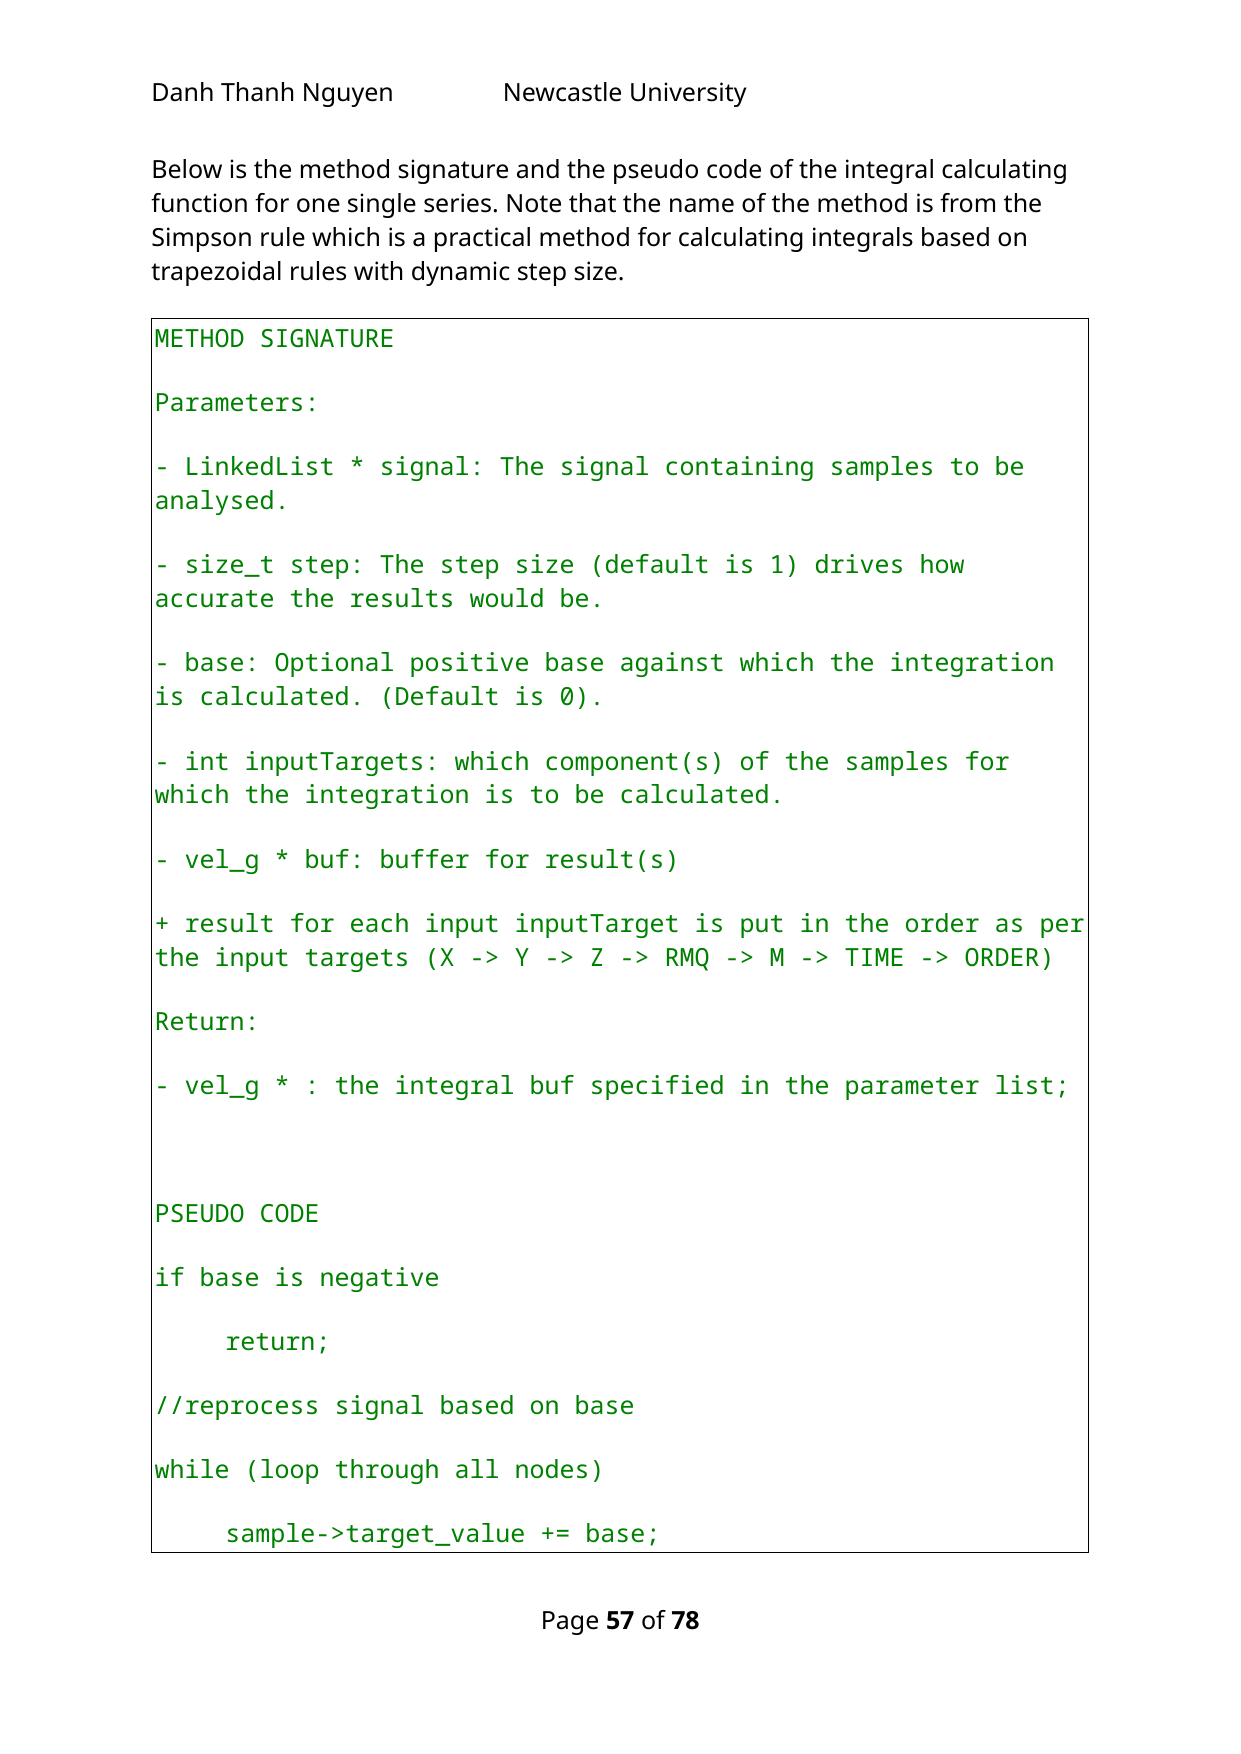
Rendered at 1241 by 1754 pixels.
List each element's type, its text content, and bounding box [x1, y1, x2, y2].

text METHOD SIGNATURE [152, 319, 1088, 355]
text Below is the method signature and the pseudo code of the integral calculating function for one single series. Note that the name of the method is from the Simpson rule which is a practical method for calculating integrals based on trapezoidal rules with dynamic step size. [151, 151, 1089, 287]
text - size_t step: The step size (default is 1) drives how accurate the results would be. [152, 544, 1088, 615]
text PSEUDO CODE [152, 1192, 1088, 1230]
text - vel_g * buf: buffer for result(s) [152, 838, 1088, 875]
text - vel_g * : the integral buf specified in the parameter list; [152, 1064, 1088, 1102]
text //reprocess signal based on base [152, 1385, 1088, 1422]
text - LinkedList * signal: The signal containing samples to be analysed. [152, 446, 1088, 517]
text - int inputTargets: which component(s) of the samples for which the integration is to be calculated. [152, 740, 1088, 811]
text while (loop through all nodes) [152, 1449, 1088, 1486]
text return; [152, 1321, 1088, 1358]
text - base: Optional positive base against which the integration is calculated. (Default is 0). [152, 642, 1088, 713]
text Parameters: [152, 382, 1088, 419]
text sample->target_value += base; [152, 1513, 1088, 1552]
text Return: [152, 1000, 1088, 1037]
text if base is negative [152, 1257, 1088, 1294]
text + result for each input inputTarget is put in the order as per the input targets (X -> Y -> Z -> RMQ -> M -> TIME -> ORDER) [152, 902, 1088, 973]
